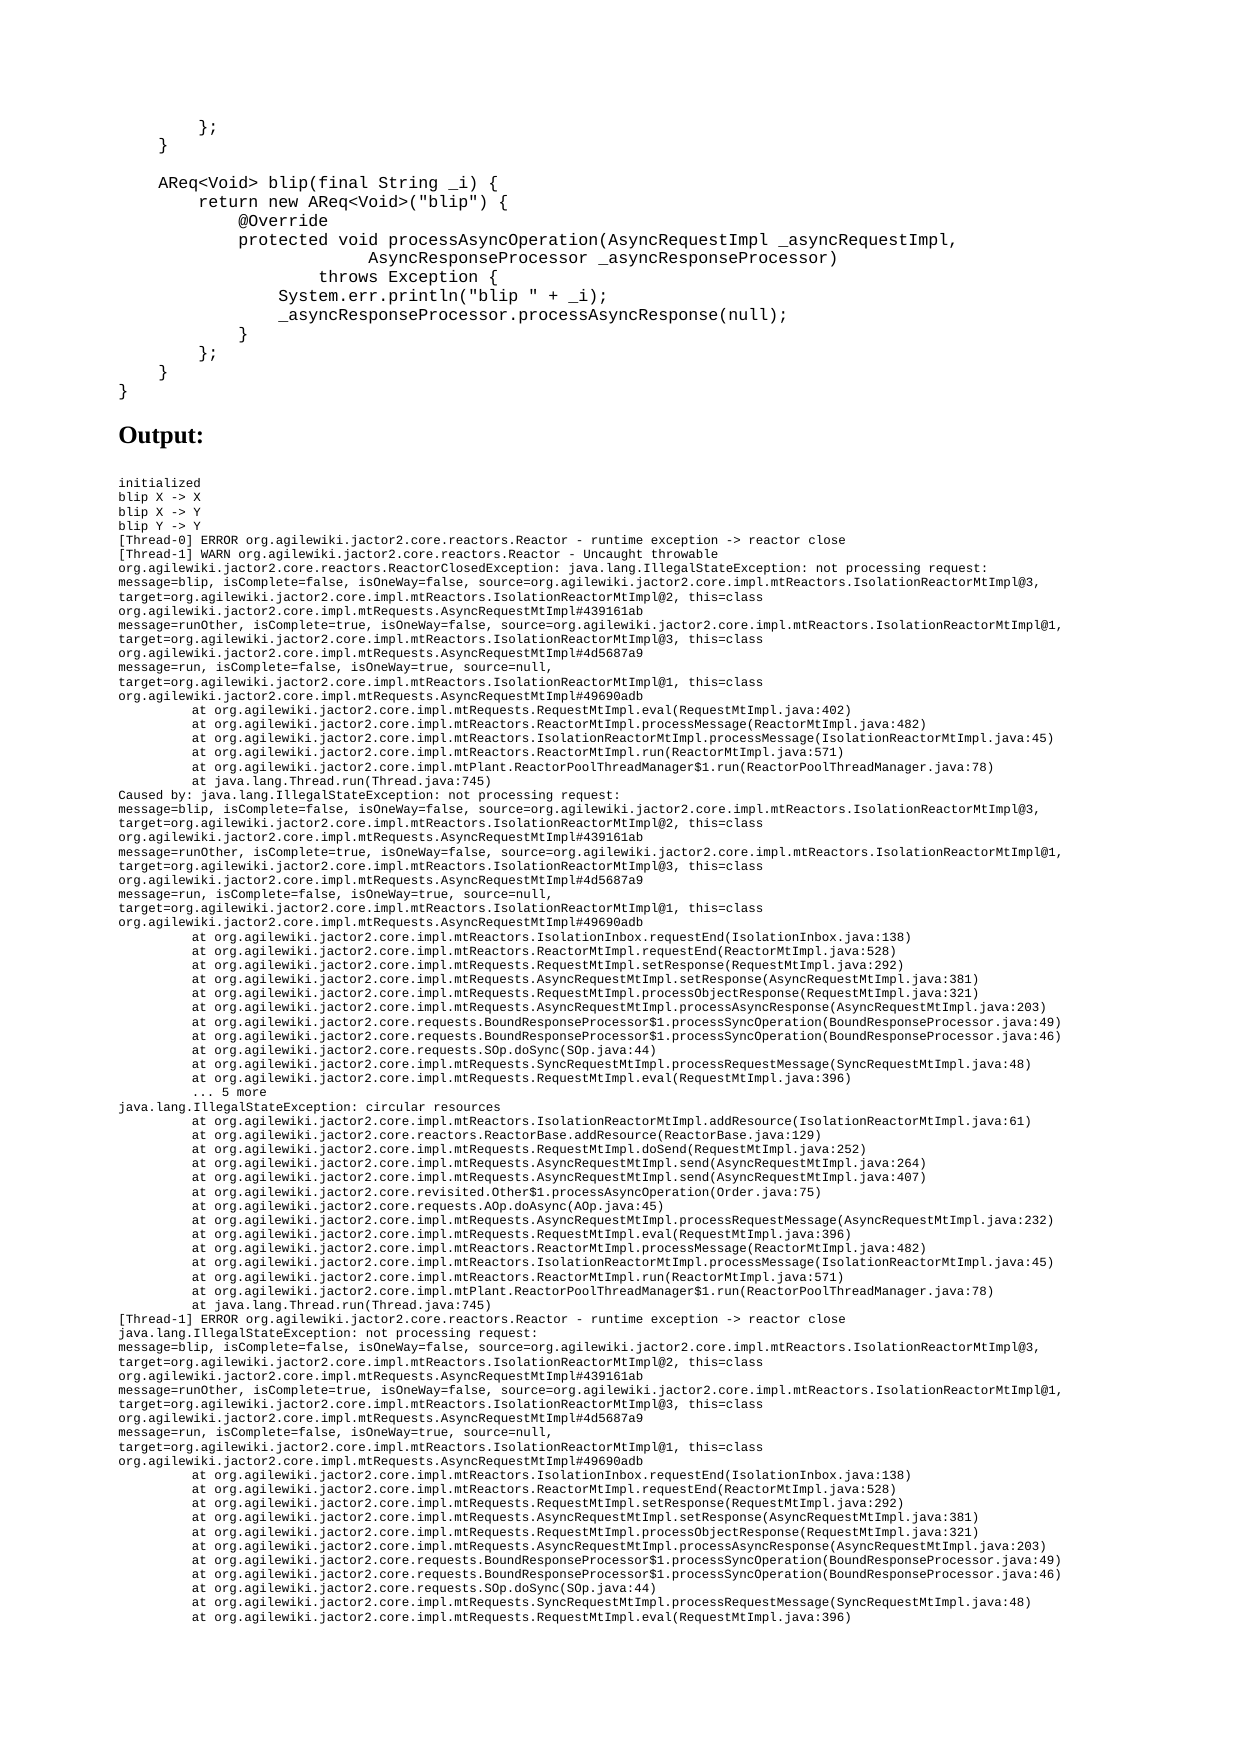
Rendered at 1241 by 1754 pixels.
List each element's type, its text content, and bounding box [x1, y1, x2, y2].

text return new AReq<Void>("blip") { [118, 193, 1122, 212]
text at org.agilewiki.jactor2.core.impl.mtRequests.RequestMtImpl.doSend(RequestMtImpl.java:252) [118, 1143, 1122, 1157]
text at java.lang.Thread.run(Thread.java:745) [118, 1299, 1122, 1313]
text at org.agilewiki.jactor2.core.impl.mtRequests.AsyncRequestMtImpl.send(AsyncRequestMtImpl.java:264) [118, 1157, 1122, 1171]
text at org.agilewiki.jactor2.core.impl.mtRequests.RequestMtImpl.eval(RequestMtImpl.java:396) [118, 1072, 1122, 1086]
text message=run, isComplete=false, isOneWay=true, source=null, target=org.agilewiki.jactor2.core.impl.mtReactors.IsolationReactorMtImpl@1, this=class org.agilewiki.jactor2.core.impl.mtRequests.AsyncRequestMtImpl#49690adb [118, 1426, 1122, 1469]
text at org.agilewiki.jactor2.core.reactors.ReactorBase.addResource(ReactorBase.java:129) [118, 1129, 1122, 1143]
text at org.agilewiki.jactor2.core.impl.mtReactors.IsolationInbox.requestEnd(IsolationInbox.java:138) [118, 931, 1122, 945]
text message=runOther, isComplete=true, isOneWay=false, source=org.agilewiki.jactor2.core.impl.mtReactors.IsolationReactorMtImpl@1, target=org.agilewiki.jactor2.core.impl.mtReactors.IsolationReactorMtImpl@3, this=class org.agilewiki.jactor2.core.impl.mtRequests.AsyncRequestMtImpl#4d5687a9 [118, 846, 1122, 888]
text at org.agilewiki.jactor2.core.impl.mtReactors.ReactorMtImpl.run(ReactorMtImpl.java:571) [118, 1271, 1122, 1285]
text [Thread-1] ERROR org.agilewiki.jactor2.core.reactors.Reactor - runtime exception -> reactor close [118, 1313, 1122, 1327]
text java.lang.IllegalStateException: not processing request: [118, 1327, 1122, 1341]
text at org.agilewiki.jactor2.core.impl.mtReactors.IsolationReactorMtImpl.processMessage(IsolationReactorMtImpl.java:45) [118, 1256, 1122, 1271]
text message=blip, isComplete=false, isOneWay=false, source=org.agilewiki.jactor2.core.impl.mtReactors.IsolationReactorMtImpl@3, target=org.agilewiki.jactor2.core.impl.mtReactors.IsolationReactorMtImpl@2, this=class org.agilewiki.jactor2.core.impl.mtRequests.AsyncRequestMtImpl#439161ab [118, 1341, 1122, 1384]
text initialized [118, 477, 1122, 491]
text [Thread-1] WARN org.agilewiki.jactor2.core.reactors.Reactor - Uncaught throwable [118, 548, 1122, 562]
text } [118, 326, 1122, 344]
text at org.agilewiki.jactor2.core.impl.mtReactors.IsolationReactorMtImpl.addResource(IsolationReactorMtImpl.java:61) [118, 1115, 1122, 1129]
text at org.agilewiki.jactor2.core.impl.mtRequests.AsyncRequestMtImpl.processRequestMessage(AsyncRequestMtImpl.java:232) [118, 1214, 1122, 1228]
text at org.agilewiki.jactor2.core.requests.BoundResponseProcessor$1.processSyncOperation(BoundResponseProcessor.java:49) [118, 1016, 1122, 1030]
text at org.agilewiki.jactor2.core.impl.mtRequests.RequestMtImpl.processObjectResponse(RequestMtImpl.java:321) [118, 987, 1122, 1001]
text @Override [118, 212, 1122, 231]
text message=blip, isComplete=false, isOneWay=false, source=org.agilewiki.jactor2.core.impl.mtReactors.IsolationReactorMtImpl@3, target=org.agilewiki.jactor2.core.impl.mtReactors.IsolationReactorMtImpl@2, this=class org.agilewiki.jactor2.core.impl.mtRequests.AsyncRequestMtImpl#439161ab [118, 803, 1122, 846]
text [Thread-0] ERROR org.agilewiki.jactor2.core.reactors.Reactor - runtime exception -> reactor close [118, 534, 1122, 548]
text at org.agilewiki.jactor2.core.impl.mtRequests.RequestMtImpl.setResponse(RequestMtImpl.java:292) [118, 1497, 1122, 1511]
text java.lang.IllegalStateException: circular resources [118, 1101, 1122, 1115]
text at org.agilewiki.jactor2.core.impl.mtReactors.ReactorMtImpl.run(ReactorMtImpl.java:571) [118, 746, 1122, 761]
text blip X -> X [118, 491, 1122, 506]
text AsyncResponseProcessor _asyncResponseProcessor) [118, 250, 1122, 269]
text message=run, isComplete=false, isOneWay=true, source=null, target=org.agilewiki.jactor2.core.impl.mtReactors.IsolationReactorMtImpl@1, this=class org.agilewiki.jactor2.core.impl.mtRequests.AsyncRequestMtImpl#49690adb [118, 661, 1122, 704]
text org.agilewiki.jactor2.core.reactors.ReactorClosedException: java.lang.IllegalStateException: not processing request: [118, 562, 1122, 576]
text ... 5 more [118, 1086, 1122, 1101]
text at org.agilewiki.jactor2.core.requests.BoundResponseProcessor$1.processSyncOperation(BoundResponseProcessor.java:46) [118, 1568, 1122, 1582]
text at org.agilewiki.jactor2.core.impl.mtRequests.SyncRequestMtImpl.processRequestMessage(SyncRequestMtImpl.java:48) [118, 1058, 1122, 1072]
text } [118, 137, 1122, 156]
text at org.agilewiki.jactor2.core.impl.mtReactors.IsolationReactorMtImpl.processMessage(IsolationReactorMtImpl.java:45) [118, 732, 1122, 746]
text _asyncResponseProcessor.processAsyncResponse(null); [118, 307, 1122, 326]
text throws Exception { [118, 269, 1122, 288]
text at org.agilewiki.jactor2.core.impl.mtReactors.ReactorMtImpl.processMessage(ReactorMtImpl.java:482) [118, 1242, 1122, 1256]
text message=runOther, isComplete=true, isOneWay=false, source=org.agilewiki.jactor2.core.impl.mtReactors.IsolationReactorMtImpl@1, target=org.agilewiki.jactor2.core.impl.mtReactors.IsolationReactorMtImpl@3, this=class org.agilewiki.jactor2.core.impl.mtRequests.AsyncRequestMtImpl#4d5687a9 [118, 1384, 1122, 1426]
text at org.agilewiki.jactor2.core.requests.AOp.doAsync(AOp.java:45) [118, 1200, 1122, 1214]
text }; [118, 118, 1122, 137]
text message=blip, isComplete=false, isOneWay=false, source=org.agilewiki.jactor2.core.impl.mtReactors.IsolationReactorMtImpl@3, target=org.agilewiki.jactor2.core.impl.mtReactors.IsolationReactorMtImpl@2, this=class org.agilewiki.jactor2.core.impl.mtRequests.AsyncRequestMtImpl#439161ab [118, 576, 1122, 619]
text message=runOther, isComplete=true, isOneWay=false, source=org.agilewiki.jactor2.core.impl.mtReactors.IsolationReactorMtImpl@1, target=org.agilewiki.jactor2.core.impl.mtReactors.IsolationReactorMtImpl@3, this=class org.agilewiki.jactor2.core.impl.mtRequests.AsyncRequestMtImpl#4d5687a9 [118, 619, 1122, 661]
text blip Y -> Y [118, 520, 1122, 534]
text at org.agilewiki.jactor2.core.impl.mtRequests.AsyncRequestMtImpl.processAsyncResponse(AsyncRequestMtImpl.java:203) [118, 1001, 1122, 1016]
text at org.agilewiki.jactor2.core.impl.mtRequests.AsyncRequestMtImpl.processAsyncResponse(AsyncRequestMtImpl.java:203) [118, 1540, 1122, 1554]
text Caused by: java.lang.IllegalStateException: not processing request: [118, 789, 1122, 803]
text at org.agilewiki.jactor2.core.impl.mtRequests.RequestMtImpl.eval(RequestMtImpl.java:396) [118, 1228, 1122, 1242]
text at org.agilewiki.jactor2.core.impl.mtRequests.SyncRequestMtImpl.processRequestMessage(SyncRequestMtImpl.java:48) [118, 1596, 1122, 1611]
text at org.agilewiki.jactor2.core.impl.mtRequests.RequestMtImpl.setResponse(RequestMtImpl.java:292) [118, 959, 1122, 973]
text at org.agilewiki.jactor2.core.impl.mtRequests.RequestMtImpl.eval(RequestMtImpl.java:396) [118, 1611, 1122, 1625]
text System.err.println("blip " + _i); [118, 288, 1122, 307]
text at org.agilewiki.jactor2.core.impl.mtReactors.IsolationInbox.requestEnd(IsolationInbox.java:138) [118, 1469, 1122, 1483]
text at org.agilewiki.jactor2.core.impl.mtRequests.AsyncRequestMtImpl.setResponse(AsyncRequestMtImpl.java:381) [118, 973, 1122, 987]
text at org.agilewiki.jactor2.core.impl.mtRequests.AsyncRequestMtImpl.send(AsyncRequestMtImpl.java:407) [118, 1171, 1122, 1186]
text at org.agilewiki.jactor2.core.impl.mtPlant.ReactorPoolThreadManager$1.run(ReactorPoolThreadManager.java:78) [118, 761, 1122, 775]
text message=run, isComplete=false, isOneWay=true, source=null, target=org.agilewiki.jactor2.core.impl.mtReactors.IsolationReactorMtImpl@1, this=class org.agilewiki.jactor2.core.impl.mtRequests.AsyncRequestMtImpl#49690adb [118, 888, 1122, 931]
text at org.agilewiki.jactor2.core.impl.mtRequests.RequestMtImpl.processObjectResponse(RequestMtImpl.java:321) [118, 1526, 1122, 1540]
text at org.agilewiki.jactor2.core.impl.mtRequests.RequestMtImpl.eval(RequestMtImpl.java:402) [118, 704, 1122, 718]
text at org.agilewiki.jactor2.core.impl.mtRequests.AsyncRequestMtImpl.setResponse(AsyncRequestMtImpl.java:381) [118, 1511, 1122, 1526]
text at org.agilewiki.jactor2.core.revisited.Other$1.processAsyncOperation(Order.java:75) [118, 1186, 1122, 1200]
text } [118, 382, 1122, 401]
text at org.agilewiki.jactor2.core.impl.mtReactors.ReactorMtImpl.processMessage(ReactorMtImpl.java:482) [118, 718, 1122, 732]
text at org.agilewiki.jactor2.core.impl.mtReactors.ReactorMtImpl.requestEnd(ReactorMtImpl.java:528) [118, 1483, 1122, 1497]
text at org.agilewiki.jactor2.core.impl.mtPlant.ReactorPoolThreadManager$1.run(ReactorPoolThreadManager.java:78) [118, 1285, 1122, 1299]
text at java.lang.Thread.run(Thread.java:745) [118, 775, 1122, 789]
text }; [118, 344, 1122, 363]
text at org.agilewiki.jactor2.core.requests.SOp.doSync(SOp.java:44) [118, 1582, 1122, 1596]
text at org.agilewiki.jactor2.core.impl.mtReactors.ReactorMtImpl.requestEnd(ReactorMtImpl.java:528) [118, 945, 1122, 959]
text at org.agilewiki.jactor2.core.requests.BoundResponseProcessor$1.processSyncOperation(BoundResponseProcessor.java:46) [118, 1030, 1122, 1044]
text Output: [118, 420, 1122, 448]
text } [118, 363, 1122, 382]
text blip X -> Y [118, 506, 1122, 520]
text at org.agilewiki.jactor2.core.requests.BoundResponseProcessor$1.processSyncOperation(BoundResponseProcessor.java:49) [118, 1554, 1122, 1568]
text at org.agilewiki.jactor2.core.requests.SOp.doSync(SOp.java:44) [118, 1044, 1122, 1058]
text protected void processAsyncOperation(AsyncRequestImpl _asyncRequestImpl, [118, 231, 1122, 250]
text AReq<Void> blip(final String _i) { [118, 175, 1122, 193]
